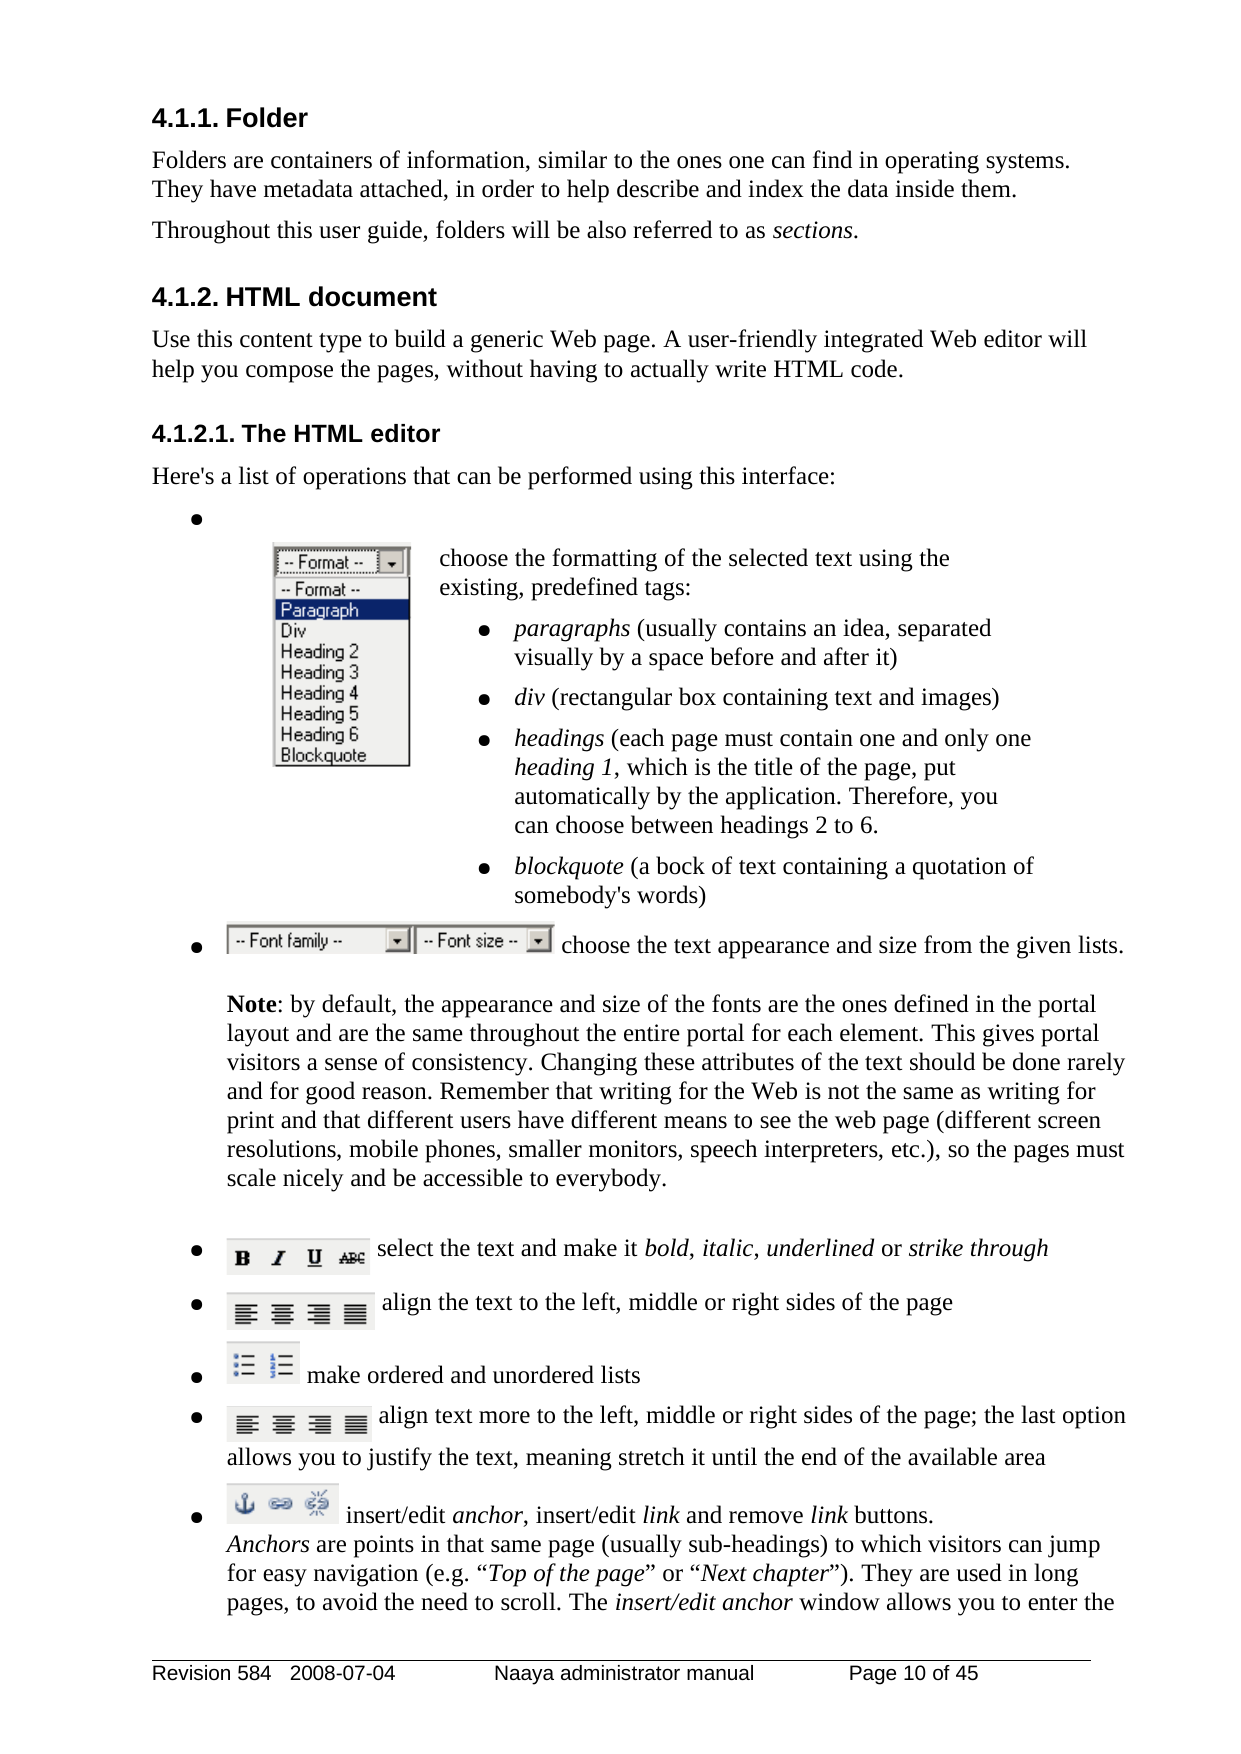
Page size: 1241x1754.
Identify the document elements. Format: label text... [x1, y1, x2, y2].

picture [226, 1406, 372, 1442]
list insert/edit anchor, insert/edit link and remove link buttons. Anchors are points in that same page (usually sub-headings) to which visitors can jump for easy navigation (e.g. “Top of the page” or “Next chapter”). They are used in long pages, to avoid the need to scroll. The insert/edit anchor window allows you to enter the [189, 1483, 1128, 1616]
text Here's a list of operations that can be performed using this interface: [152, 461, 1128, 490]
text Folders are containers of information, similar to the ones one can find in operating systems. They have metadata attached, in order to help describe and index the data inside them. [152, 145, 1128, 203]
picture [226, 1237, 371, 1275]
subtitle Folder [152, 102, 1128, 133]
text Throughout this user guide, folders will be also referred to as sections. [152, 215, 1128, 244]
picture [226, 921, 555, 954]
list choose the text appearance and size from the given lists. Note: by default, the appearance and size of the fonts are the ones defined in the portal layout and are the same throughout the entire portal for each element. This gives portal visitors a sense of consistency. Changing these attributes of the text should be done rarely and for good reason. Remember that writing for the Web is not the same as writing for print and that different users have different means to see the web page (different screen resolutions, mobile phones, smaller monitors, speech interpreters, etc.), so the pages must scale nicely and be accessible to everybody. [189, 921, 1128, 1221]
subtitle The HTML editor [152, 419, 1128, 448]
text Use this content type to build a generic Web page. A user-friendly integrated Web editor will help you compose the pages, without having to actually write HTML code. [152, 324, 1128, 382]
list select the text and make it bold, italic, underlined or strike through [189, 1233, 1128, 1275]
list make ordered and unordered lists [189, 1341, 1128, 1389]
table_header choose the formatting of the selected text using the existing, predefined tags: paragraphs (usually contains an idea, separated visually by a space before and after it) div (rectangular box containing text and images) headings (each page must contain one and only one heading 1, which is the title of the page, put automatically by the application. Therefore, you can choose between headings 2 to 6. blockquote (a bock of text containing a quotation of somebody's words) [439, 543, 1034, 921]
table_header [269, 543, 439, 921]
list align the text to the left, middle or right sides of the page [189, 1287, 1128, 1329]
picture [226, 1482, 339, 1524]
subtitle HTML document [152, 281, 1128, 312]
list align text more to the left, middle or right sides of the page; the last option allows you to justify the text, meaning stretch it until the end of the available area [189, 1400, 1128, 1471]
